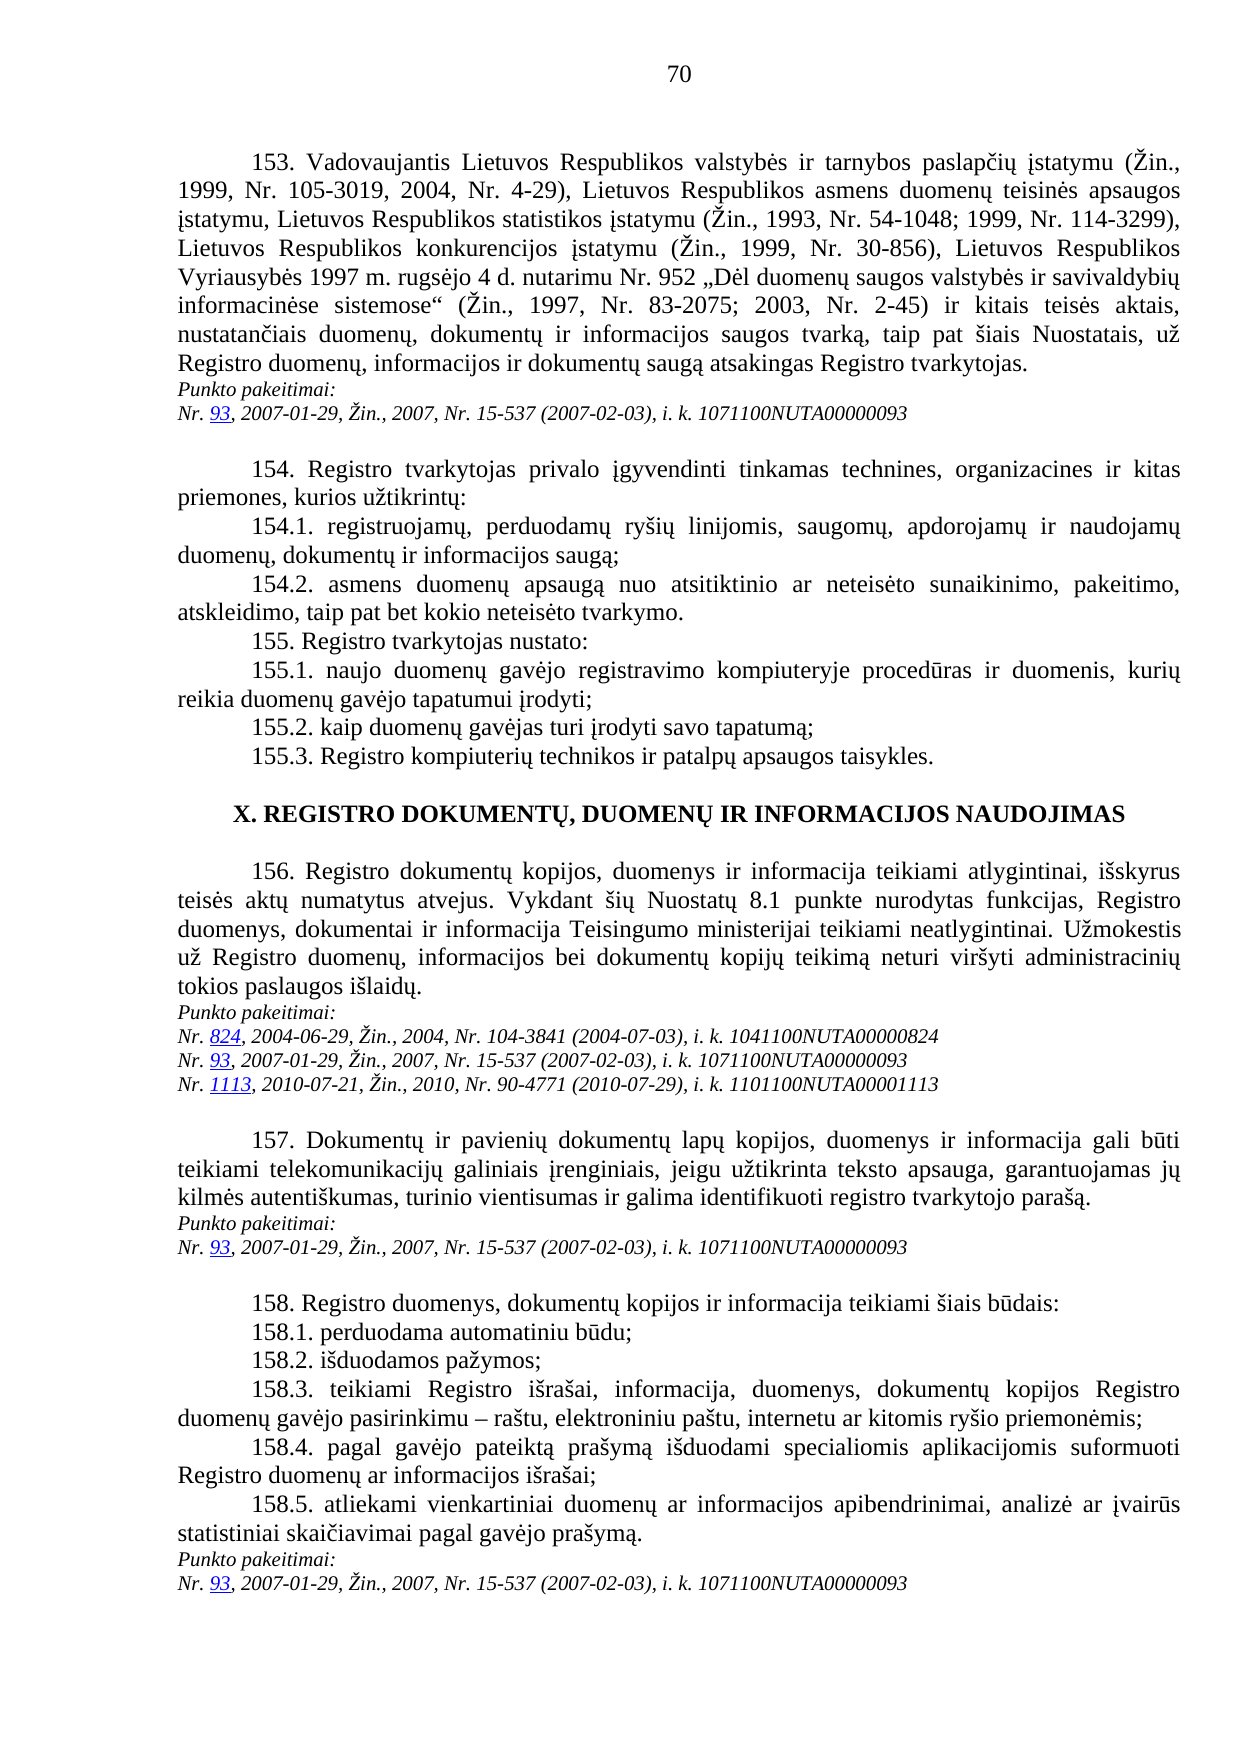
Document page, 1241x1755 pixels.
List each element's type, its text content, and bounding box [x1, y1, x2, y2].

text X. REGISTRO DOKUMENTŲ, DUOMENŲ IR INFORMACIJOS NAUDOJIMAS [177, 799, 1181, 827]
text Punkto pakeitimai: [177, 1547, 1181, 1571]
text Punkto pakeitimai: [177, 1000, 1181, 1024]
text 155.3. Registro kompiuterių technikos ir patalpų apsaugos taisykles. [177, 741, 1181, 770]
text 153. Vadovaujantis Lietuvos Respublikos valstybės ir tarnybos paslapčių įstatymu (Žin., 1999, Nr. 105-3019, 2004, Nr. 4-29), Lietuvos Respublikos asmens duomenų teisinės apsaugos įstatymu, Lietuvos Respublikos statistikos įstatymu (Žin., 1993, Nr. 54-1048; 1999, Nr. 114-3299), Lietuvos Respublikos konkurencijos įstatymu (Žin., 1999, Nr. 30-856), Lietuvos Respublikos Vyriausybės 1997 m. rugsėjo 4 d. nutarimu Nr. 952 „Dėl duomenų saugos valstybės ir savivaldybių informacinėse sistemose“ (Žin., 1997, Nr. 83-2075; 2003, Nr. 2-45) ir kitais teisės aktais, nustatančiais duomenų, dokumentų ir informacijos saugos tvarką, taip pat šiais Nuostatais, už Registro duomenų, informacijos ir dokumentų saugą atsakingas Registro tvarkytojas. [177, 147, 1181, 377]
text 155.2. kaip duomenų gavėjas turi įrodyti savo tapatumą; [177, 712, 1181, 741]
text 154.1. registruojamų, perduodamų ryšių linijomis, saugomų, apdorojamų ir naudojamų duomenų, dokumentų ir informacijos saugą; [177, 511, 1181, 569]
text 158.3. teikiami Registro išrašai, informacija, duomenys, dokumentų kopijos Registro duomenų gavėjo pasirinkimu – raštu, elektroniniu paštu, internetu ar kitomis ryšio priemonėmis; [177, 1374, 1181, 1432]
text Punkto pakeitimai: [177, 1211, 1181, 1235]
text 154.2. asmens duomenų apsaugą nuo atsitiktinio ar neteisėto sunaikinimo, pakeitimo, atskleidimo, taip pat bet kokio neteisėto tvarkymo. [177, 569, 1181, 626]
text Punkto pakeitimai: [177, 377, 1181, 401]
text Nr. 1113, 2010-07-21, Žin., 2010, Nr. 90-4771 (2010-07-29), i. k. 1101100NUTA00001113 [177, 1072, 1181, 1096]
text 158.5. atliekami vienkartiniai duomenų ar informacijos apibendrinimai, analizė ar įvairūs statistiniai skaičiavimai pagal gavėjo prašymą. [177, 1489, 1181, 1547]
text Nr. 93, 2007-01-29, Žin., 2007, Nr. 15-537 (2007-02-03), i. k. 1071100NUTA00000093 [177, 1571, 1181, 1595]
text 157. Dokumentų ir pavienių dokumentų lapų kopijos, duomenys ir informacija gali būti teikiami telekomunikacijų galiniais įrenginiais, jeigu užtikrinta teksto apsauga, garantuojamas jų kilmės autentiškumas, turinio vientisumas ir galima identifikuoti registro tvarkytojo parašą. [177, 1125, 1181, 1211]
text 155. Registro tvarkytojas nustato: [177, 626, 1181, 655]
text Nr. 824, 2004-06-29, Žin., 2004, Nr. 104-3841 (2004-07-03), i. k. 1041100NUTA00000824 [177, 1024, 1181, 1048]
text 158.2. išduodamos pažymos; [177, 1346, 1181, 1374]
text 158.1. perduodama automatiniu būdu; [177, 1317, 1181, 1346]
text 154. Registro tvarkytojas privalo įgyvendinti tinkamas technines, organizacines ir kitas priemones, kurios užtikrintų: [177, 454, 1181, 511]
text Nr. 93, 2007-01-29, Žin., 2007, Nr. 15-537 (2007-02-03), i. k. 1071100NUTA00000093 [177, 1235, 1181, 1259]
text 156. Registro dokumentų kopijos, duomenys ir informacija teikiami atlygintinai, išskyrus teisės aktų numatytus atvejus. Vykdant šių Nuostatų 8.1 punkte nurodytas funkcijas, Registro duomenys, dokumentai ir informacija Teisingumo ministerijai teikiami neatlygintinai. Užmokestis už Registro duomenų, informacijos bei dokumentų kopijų teikimą neturi viršyti administracinių tokios paslaugos išlaidų. [177, 856, 1181, 1000]
text 158.4. pagal gavėjo pateiktą prašymą išduodami specialiomis aplikacijomis suformuoti Registro duomenų ar informacijos išrašai; [177, 1432, 1181, 1489]
text Nr. 93, 2007-01-29, Žin., 2007, Nr. 15-537 (2007-02-03), i. k. 1071100NUTA00000093 [177, 401, 1181, 425]
text 158. Registro duomenys, dokumentų kopijos ir informacija teikiami šiais būdais: [177, 1288, 1181, 1317]
text Nr. 93, 2007-01-29, Žin., 2007, Nr. 15-537 (2007-02-03), i. k. 1071100NUTA00000093 [177, 1048, 1181, 1072]
text 155.1. naujo duomenų gavėjo registravimo kompiuteryje procedūras ir duomenis, kurių reikia duomenų gavėjo tapatumui įrodyti; [177, 655, 1181, 712]
